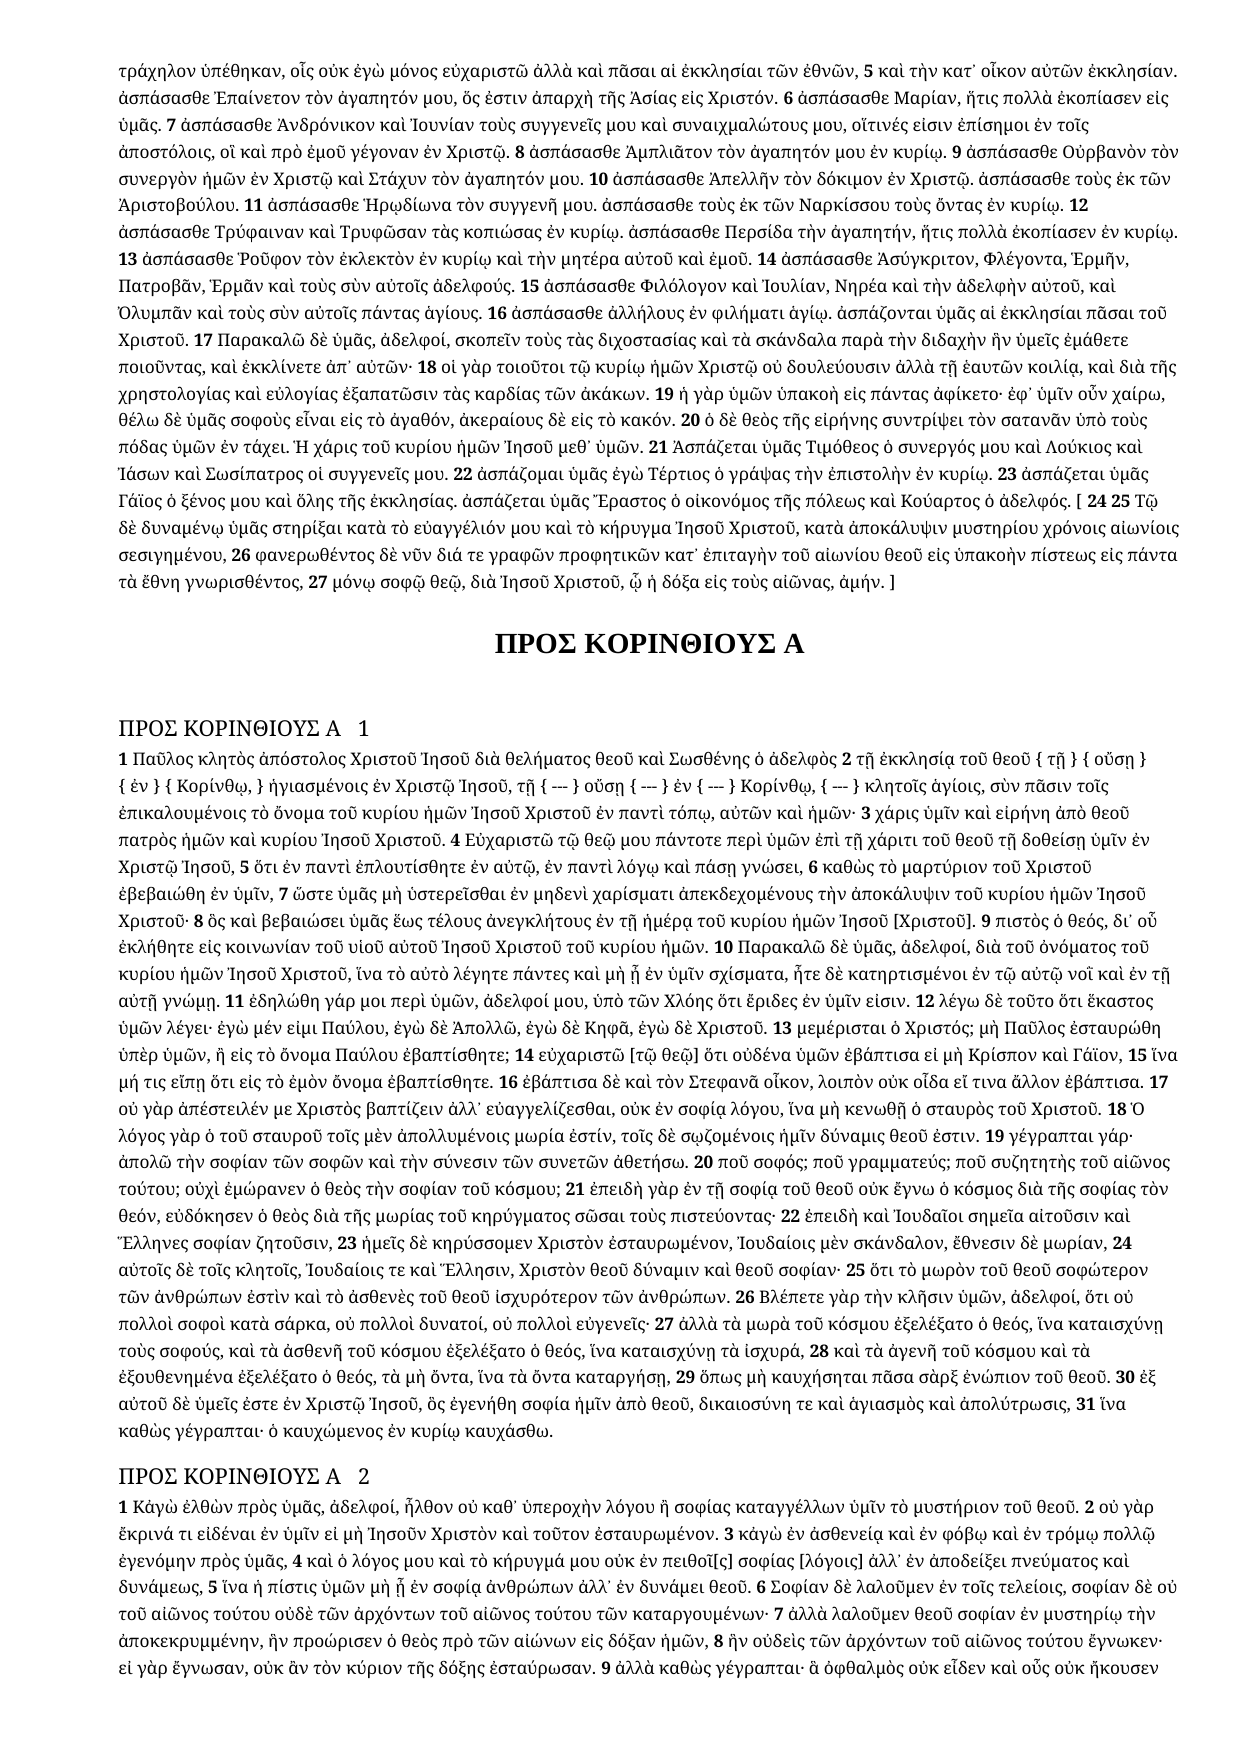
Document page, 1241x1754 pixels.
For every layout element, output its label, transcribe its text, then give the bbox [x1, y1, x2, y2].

text 1 Κἀγὼ ἐλθὼν πρὸς ὑμᾶς, ἀδελφοί, ἦλθον οὐ καθ᾽ ὑπεροχὴν λόγου ἢ σοφίας καταγγέλλων ὑμῖν τὸ μυστήριον τοῦ θεοῦ. 2 οὐ γὰρ ἔκρινά τι εἰδέναι ἐν ὑμῖν εἰ μὴ Ἰησοῦν Χριστὸν καὶ τοῦτον ἐσταυρωμένον. 3 κἀγὼ ἐν ἀσθενείᾳ καὶ ἐν φόβῳ καὶ ἐν τρόμῳ πολλῷ ἐγενόμην πρὸς ὑμᾶς, 4 καὶ ὁ λόγος μου καὶ τὸ κήρυγμά μου οὐκ ἐν πειθοῖ[ς] σοφίας [λόγοις] ἀλλ᾽ ἐν ἀποδείξει πνεύματος καὶ δυνάμεως, 5 ἵνα ἡ πίστις ὑμῶν μὴ ᾖ ἐν σοφίᾳ ἀνθρώπων ἀλλ᾽ ἐν δυνάμει θεοῦ. 6 Σοφίαν δὲ λαλοῦμεν ἐν τοῖς τελείοις, σοφίαν δὲ οὐ τοῦ αἰῶνος τούτου οὐδὲ τῶν ἀρχόντων τοῦ αἰῶνος τούτου τῶν καταργουμένων· 7 ἀλλὰ λαλοῦμεν θεοῦ σοφίαν ἐν μυστηρίῳ τὴν ἀποκεκρυμμένην, ἣν προώρισεν ὁ θεὸς πρὸ τῶν αἰώνων εἰς δόξαν ἡμῶν, 8 ἣν οὐδεὶς τῶν ἀρχόντων τοῦ αἰῶνος τούτου ἔγνωκεν· εἰ γὰρ ἔγνωσαν, οὐκ ἂν τὸν κύριον τῆς δόξης ἐσταύρωσαν. 9 ἀλλὰ καθὼς γέγραπται· ἃ ὀφθαλμὸς οὐκ εἶδεν καὶ οὖς οὐκ ἤκουσεν [118, 1495, 1181, 1679]
text ΠΡΟΣ ΚΟΡΙΝΘΙΟΥΣ Α 1 [118, 713, 1181, 743]
text τράχηλον ὑπέθηκαν, οἷς οὐκ ἐγὼ μόνος εὐχαριστῶ ἀλλὰ καὶ πᾶσαι αἱ ἐκκλησίαι τῶν ἐθνῶν, 5 καὶ τὴν κατ᾽ οἶκον αὐτῶν ἐκκλησίαν. ἀσπάσασθε Ἐπαίνετον τὸν ἀγαπητόν μου, ὅς ἐστιν ἀπαρχὴ τῆς Ἀσίας εἰς Χριστόν. 6 ἀσπάσασθε Μαρίαν, ἥτις πολλὰ ἐκοπίασεν εἰς ὑμᾶς. 7 ἀσπάσασθε Ἀνδρόνικον καὶ Ἰουνίαν τοὺς συγγενεῖς μου καὶ συναιχμαλώτους μου, οἵτινές εἰσιν ἐπίσημοι ἐν τοῖς ἀποστόλοις, οἳ καὶ πρὸ ἐμοῦ γέγοναν ἐν Χριστῷ. 8 ἀσπάσασθε Ἀμπλιᾶτον τὸν ἀγαπητόν μου ἐν κυρίῳ. 9 ἀσπάσασθε Οὐρβανὸν τὸν συνεργὸν ἡμῶν ἐν Χριστῷ καὶ Στάχυν τὸν ἀγαπητόν μου. 10 ἀσπάσασθε Ἀπελλῆν τὸν δόκιμον ἐν Χριστῷ. ἀσπάσασθε τοὺς ἐκ τῶν Ἀριστοβούλου. 11 ἀσπάσασθε Ἡρῳδίωνα τὸν συγγενῆ μου. ἀσπάσασθε τοὺς ἐκ τῶν Ναρκίσσου τοὺς ὄντας ἐν κυρίῳ. 12 ἀσπάσασθε Τρύφαιναν καὶ Τρυφῶσαν τὰς κοπιώσας ἐν κυρίῳ. ἀσπάσασθε Περσίδα τὴν ἀγαπητήν, ἥτις πολλὰ ἐκοπίασεν ἐν κυρίῳ. 13 ἀσπάσασθε Ῥοῦφον τὸν ἐκλεκτὸν ἐν κυρίῳ καὶ τὴν μητέρα αὐτοῦ καὶ ἐμοῦ. 14 ἀσπάσασθε Ἀσύγκριτον, Φλέγοντα, Ἑρμῆν, Πατροβᾶν, Ἑρμᾶν καὶ τοὺς σὺν αὐτοῖς ἀδελφούς. 15 ἀσπάσασθε Φιλόλογον καὶ Ἰουλίαν, Νηρέα καὶ τὴν ἀδελφὴν αὐτοῦ, καὶ Ὀλυμπᾶν καὶ τοὺς σὺν αὐτοῖς πάντας ἁγίους. 16 ἀσπάσασθε ἀλλήλους ἐν φιλήματι ἁγίῳ. ἀσπάζονται ὑμᾶς αἱ ἐκκλησίαι πᾶσαι τοῦ Χριστοῦ. 17 Παρακαλῶ δὲ ὑμᾶς, ἀδελφοί, σκοπεῖν τοὺς τὰς διχοστασίας καὶ τὰ σκάνδαλα παρὰ τὴν διδαχὴν ἣν ὑμεῖς ἐμάθετε ποιοῦντας, καὶ ἐκκλίνετε ἀπ᾽ αὐτῶν· 18 οἱ γὰρ τοιοῦτοι τῷ κυρίῳ ἡμῶν Χριστῷ οὐ δουλεύουσιν ἀλλὰ τῇ ἑαυτῶν κοιλίᾳ, καὶ διὰ τῆς χρηστολογίας καὶ εὐλογίας ἐξαπατῶσιν τὰς καρδίας τῶν ἀκάκων. 19 ἡ γὰρ ὑμῶν ὑπακοὴ εἰς πάντας ἀφίκετο· ἐφ᾽ ὑμῖν οὖν χαίρω, θέλω δὲ ὑμᾶς σοφοὺς εἶναι εἰς τὸ ἀγαθόν, ἀκεραίους δὲ εἰς τὸ κακόν. 20 ὁ δὲ θεὸς τῆς εἰρήνης συντρίψει τὸν σατανᾶν ὑπὸ τοὺς πόδας ὑμῶν ἐν τάχει. Ἡ χάρις τοῦ κυρίου ἡμῶν Ἰησοῦ μεθ᾽ ὑμῶν. 21 Ἀσπάζεται ὑμᾶς Τιμόθεος ὁ συνεργός μου καὶ Λούκιος καὶ Ἰάσων καὶ Σωσίπατρος οἱ συγγενεῖς μου. 22 ἀσπάζομαι ὑμᾶς ἐγὼ Τέρτιος ὁ γράψας τὴν ἐπιστολὴν ἐν κυρίῳ. 23 ἀσπάζεται ὑμᾶς Γάϊος ὁ ξένος μου καὶ ὅλης τῆς ἐκκλησίας. ἀσπάζεται ὑμᾶς Ἔραστος ὁ οἰκονόμος τῆς πόλεως καὶ Κούαρτος ὁ ἀδελφός. [ 24 25 Τῷ δὲ δυναμένῳ ὑμᾶς στηρίξαι κατὰ τὸ εὐαγγέλιόν μου καὶ τὸ κήρυγμα Ἰησοῦ Χριστοῦ, κατὰ ἀποκάλυψιν μυστηρίου χρόνοις αἰωνίοις σεσιγημένου, 26 φανερωθέντος δὲ νῦν διά τε γραφῶν προφητικῶν κατ᾽ ἐπιταγὴν τοῦ αἰωνίου θεοῦ εἰς ὑπακοὴν πίστεως εἰς πάντα τὰ ἔθνη γνωρισθέντος, 27 μόνῳ σοφῷ θεῷ, διὰ Ἰησοῦ Χριστοῦ, ᾧ ἡ δόξα εἰς τοὺς αἰῶνας, ἀμήν. ] [118, 59, 1181, 593]
subtitle ΠΡΟΣ ΚΟΡΙΝΘΙΟΥΣ Α [118, 626, 1181, 659]
text ΠΡΟΣ ΚΟΡΙΝΘΙΟΥΣ Α 2 [118, 1461, 1181, 1491]
text 1 Παῦλος κλητὸς ἀπόστολος Χριστοῦ Ἰησοῦ διὰ θελήματος θεοῦ καὶ Σωσθένης ὁ ἀδελφὸς 2 τῇ ἐκκλησίᾳ τοῦ θεοῦ { τῇ } { οὔσῃ } { ἐν } { Κορίνθῳ, } ἡγιασμένοις ἐν Χριστῷ Ἰησοῦ, τῇ { --- } οὔσῃ { --- } ἐν { --- } Κορίνθῳ, { --- } κλητοῖς ἁγίοις, σὺν πᾶσιν τοῖς ἐπικαλουμένοις τὸ ὄνομα τοῦ κυρίου ἡμῶν Ἰησοῦ Χριστοῦ ἐν παντὶ τόπῳ, αὐτῶν καὶ ἡμῶν· 3 χάρις ὑμῖν καὶ εἰρήνη ἀπὸ θεοῦ πατρὸς ἡμῶν καὶ κυρίου Ἰησοῦ Χριστοῦ. 4 Εὐχαριστῶ τῷ θεῷ μου πάντοτε περὶ ὑμῶν ἐπὶ τῇ χάριτι τοῦ θεοῦ τῇ δοθείσῃ ὑμῖν ἐν Χριστῷ Ἰησοῦ, 5 ὅτι ἐν παντὶ ἐπλουτίσθητε ἐν αὐτῷ, ἐν παντὶ λόγῳ καὶ πάσῃ γνώσει, 6 καθὼς τὸ μαρτύριον τοῦ Χριστοῦ ἐβεβαιώθη ἐν ὑμῖν, 7 ὥστε ὑμᾶς μὴ ὑστερεῖσθαι ἐν μηδενὶ χαρίσματι ἀπεκδεχομένους τὴν ἀποκάλυψιν τοῦ κυρίου ἡμῶν Ἰησοῦ Χριστοῦ· 8 ὃς καὶ βεβαιώσει ὑμᾶς ἕως τέλους ἀνεγκλήτους ἐν τῇ ἡμέρᾳ τοῦ κυρίου ἡμῶν Ἰησοῦ [Χριστοῦ]. 9 πιστὸς ὁ θεός, δι᾽ οὗ ἐκλήθητε εἰς κοινωνίαν τοῦ υἱοῦ αὐτοῦ Ἰησοῦ Χριστοῦ τοῦ κυρίου ἡμῶν. 10 Παρακαλῶ δὲ ὑμᾶς, ἀδελφοί, διὰ τοῦ ὀνόματος τοῦ κυρίου ἡμῶν Ἰησοῦ Χριστοῦ, ἵνα τὸ αὐτὸ λέγητε πάντες καὶ μὴ ᾖ ἐν ὑμῖν σχίσματα, ἦτε δὲ κατηρτισμένοι ἐν τῷ αὐτῷ νοῒ καὶ ἐν τῇ αὐτῇ γνώμῃ. 11 ἐδηλώθη γάρ μοι περὶ ὑμῶν, ἀδελφοί μου, ὑπὸ τῶν Χλόης ὅτι ἔριδες ἐν ὑμῖν εἰσιν. 12 λέγω δὲ τοῦτο ὅτι ἕκαστος ὑμῶν λέγει· ἐγὼ μέν εἰμι Παύλου, ἐγὼ δὲ Ἀπολλῶ, ἐγὼ δὲ Κηφᾶ, ἐγὼ δὲ Χριστοῦ. 13 μεμέρισται ὁ Χριστός; μὴ Παῦλος ἐσταυρώθη ὑπὲρ ὑμῶν, ἢ εἰς τὸ ὄνομα Παύλου ἐβαπτίσθητε; 14 εὐχαριστῶ [τῷ θεῷ] ὅτι οὐδένα ὑμῶν ἐβάπτισα εἰ μὴ Κρίσπον καὶ Γάϊον, 15 ἵνα μή τις εἴπῃ ὅτι εἰς τὸ ἐμὸν ὄνομα ἐβαπτίσθητε. 16 ἐβάπτισα δὲ καὶ τὸν Στεφανᾶ οἶκον, λοιπὸν οὐκ οἶδα εἴ τινα ἄλλον ἐβάπτισα. 17 οὐ γὰρ ἀπέστειλέν με Χριστὸς βαπτίζειν ἀλλ᾽ εὐαγγελίζεσθαι, οὐκ ἐν σοφίᾳ λόγου, ἵνα μὴ κενωθῇ ὁ σταυρὸς τοῦ Χριστοῦ. 18 Ὁ λόγος γὰρ ὁ τοῦ σταυροῦ τοῖς μὲν ἀπολλυμένοις μωρία ἐστίν, τοῖς δὲ σῳζομένοις ἡμῖν δύναμις θεοῦ ἐστιν. 19 γέγραπται γάρ· ἀπολῶ τὴν σοφίαν τῶν σοφῶν καὶ τὴν σύνεσιν τῶν συνετῶν ἀθετήσω. 20 ποῦ σοφός; ποῦ γραμματεύς; ποῦ συζητητὴς τοῦ αἰῶνος τούτου; οὐχὶ ἐμώρανεν ὁ θεὸς τὴν σοφίαν τοῦ κόσμου; 21 ἐπειδὴ γὰρ ἐν τῇ σοφίᾳ τοῦ θεοῦ οὐκ ἔγνω ὁ κόσμος διὰ τῆς σοφίας τὸν θεόν, εὐδόκησεν ὁ θεὸς διὰ τῆς μωρίας τοῦ κηρύγματος σῶσαι τοὺς πιστεύοντας· 22 ἐπειδὴ καὶ Ἰουδαῖοι σημεῖα αἰτοῦσιν καὶ Ἕλληνες σοφίαν ζητοῦσιν, 23 ἡμεῖς δὲ κηρύσσομεν Χριστὸν ἐσταυρωμένον, Ἰουδαίοις μὲν σκάνδαλον, ἔθνεσιν δὲ μωρίαν, 24 αὐτοῖς δὲ τοῖς κλητοῖς, Ἰουδαίοις τε καὶ Ἕλλησιν, Χριστὸν θεοῦ δύναμιν καὶ θεοῦ σοφίαν· 25 ὅτι τὸ μωρὸν τοῦ θεοῦ σοφώτερον τῶν ἀνθρώπων ἐστὶν καὶ τὸ ἀσθενὲς τοῦ θεοῦ ἰσχυρότερον τῶν ἀνθρώπων. 26 Βλέπετε γὰρ τὴν κλῆσιν ὑμῶν, ἀδελφοί, ὅτι οὐ πολλοὶ σοφοὶ κατὰ σάρκα, οὐ πολλοὶ δυνατοί, οὐ πολλοὶ εὐγενεῖς· 27 ἀλλὰ τὰ μωρὰ τοῦ κόσμου ἐξελέξατο ὁ θεός, ἵνα καταισχύνῃ τοὺς σοφούς, καὶ τὰ ἀσθενῆ τοῦ κόσμου ἐξελέξατο ὁ θεός, ἵνα καταισχύνῃ τὰ ἰσχυρά, 28 καὶ τὰ ἀγενῆ τοῦ κόσμου καὶ τὰ ἐξουθενημένα ἐξελέξατο ὁ θεός, τὰ μὴ ὄντα, ἵνα τὰ ὄντα καταργήσῃ, 29 ὅπως μὴ καυχήσηται πᾶσα σὰρξ ἐνώπιον τοῦ θεοῦ. 30 ἐξ αὐτοῦ δὲ ὑμεῖς ἐστε ἐν Χριστῷ Ἰησοῦ, ὃς ἐγενήθη σοφία ἡμῖν ἀπὸ θεοῦ, δικαιοσύνη τε καὶ ἁγιασμὸς καὶ ἀπολύτρωσις, 31 ἵνα καθὼς γέγραπται· ὁ καυχώμενος ἐν κυρίῳ καυχάσθω. [118, 747, 1181, 1443]
